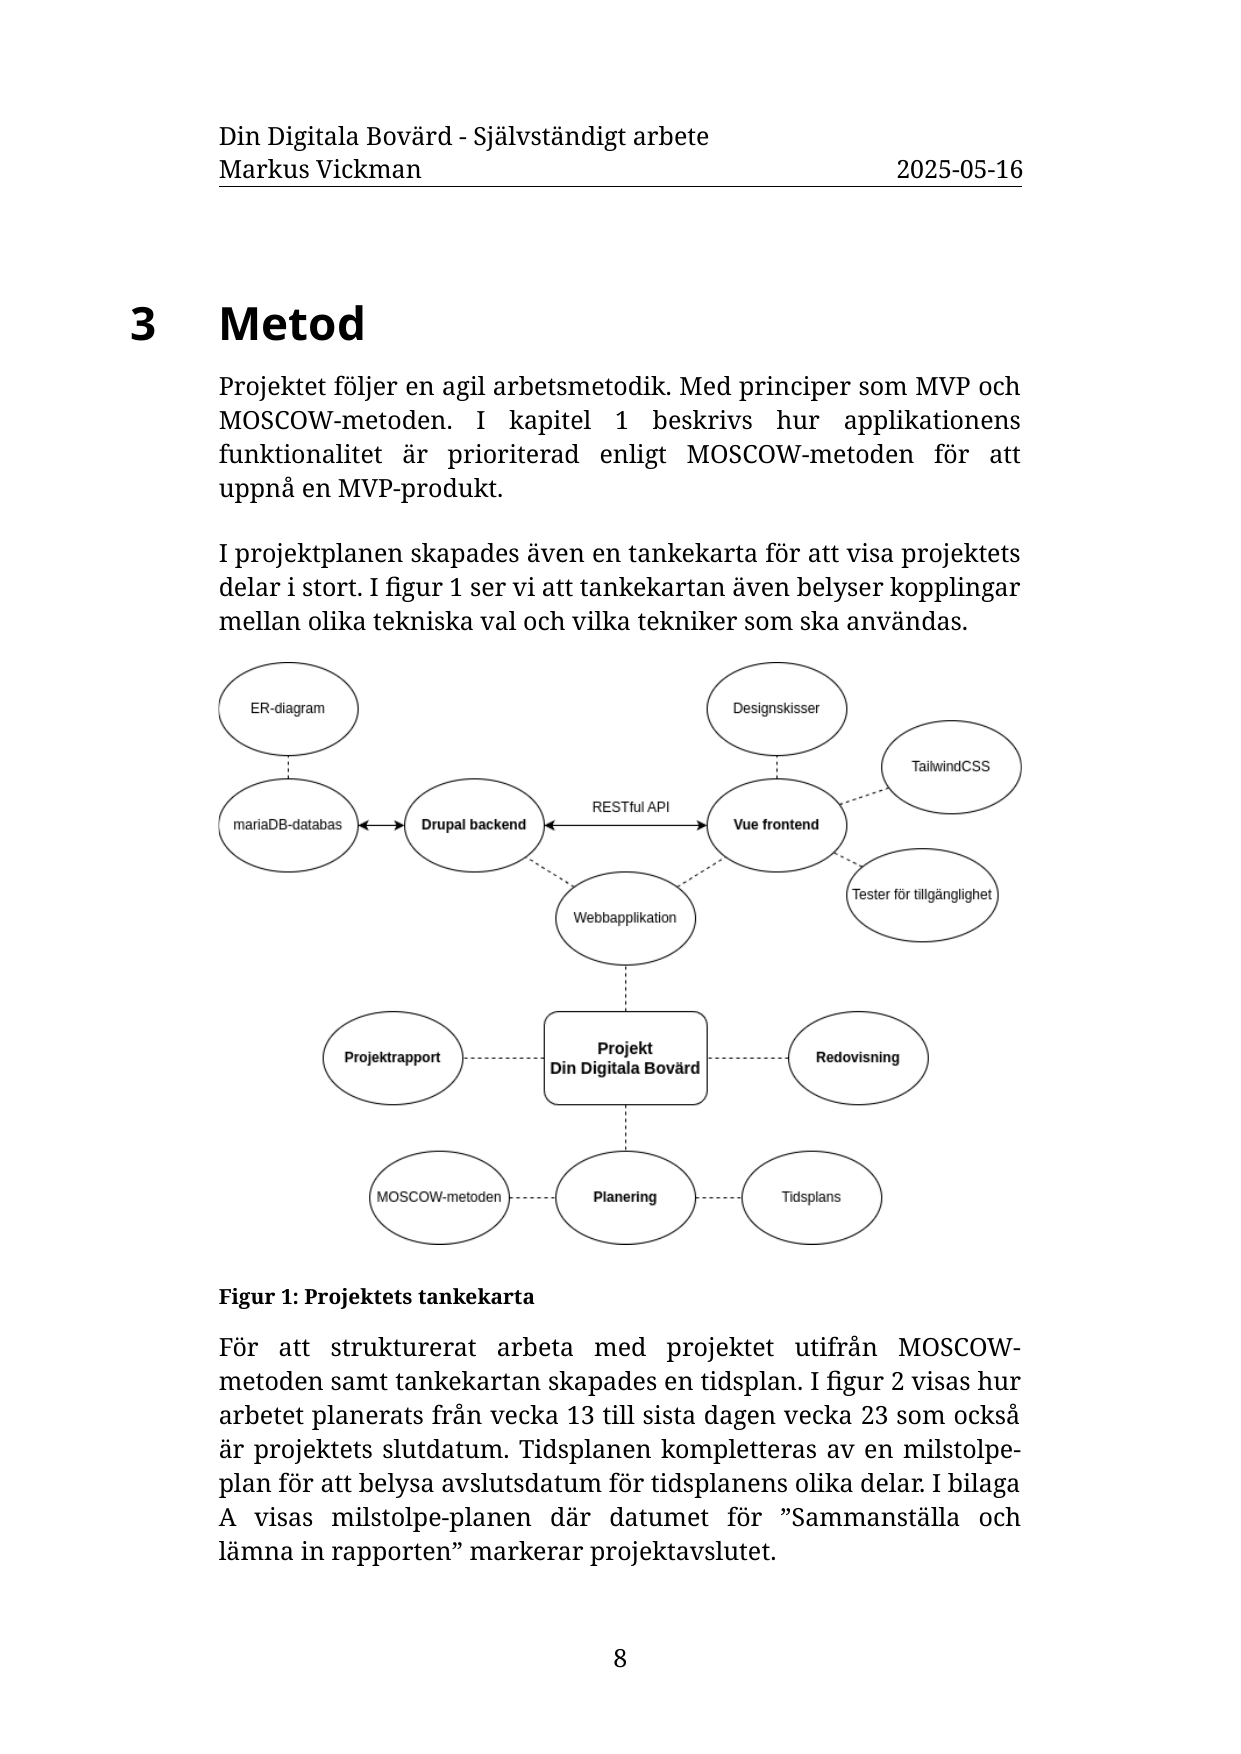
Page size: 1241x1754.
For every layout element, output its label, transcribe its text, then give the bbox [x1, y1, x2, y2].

subtitle Metod [130, 291, 1022, 353]
text Figur 1: Projektets tankekarta [218, 1245, 1022, 1311]
text Projektet följer en agil arbetsmetodik. Med principer som MVP och MOSCOW-metoden. I kapitel 1 beskrivs hur applikationens funktionalitet är prioriterad enligt MOSCOW-metoden för att uppnå en MVP-produkt. [218, 369, 1022, 505]
text I projektplanen skapades även en tankekarta för att visa projektets delar i stort. I figur 1 ser vi att tankekartan även belyser kopplingar mellan olika tekniska val och vilka tekniker som ska användas. [218, 536, 1022, 638]
text För att strukturerat arbeta med projektet utifrån MOSCOW-metoden samt tankekartan skapades en tidsplan. I figur 2 visas hur arbetet planerats från vecka 13 till sista dagen vecka 23 som också är projektets slutdatum. Tidsplanen kompletteras av en milstolpe-plan för att belysa avslutsdatum för tidsplanens olika delar. I bilaga A visas milstolpe-planen där datumet för ”Sammanställa och lämna in rapporten” markerar projektavslutet. [218, 1329, 1022, 1568]
picture [218, 662, 1022, 1245]
